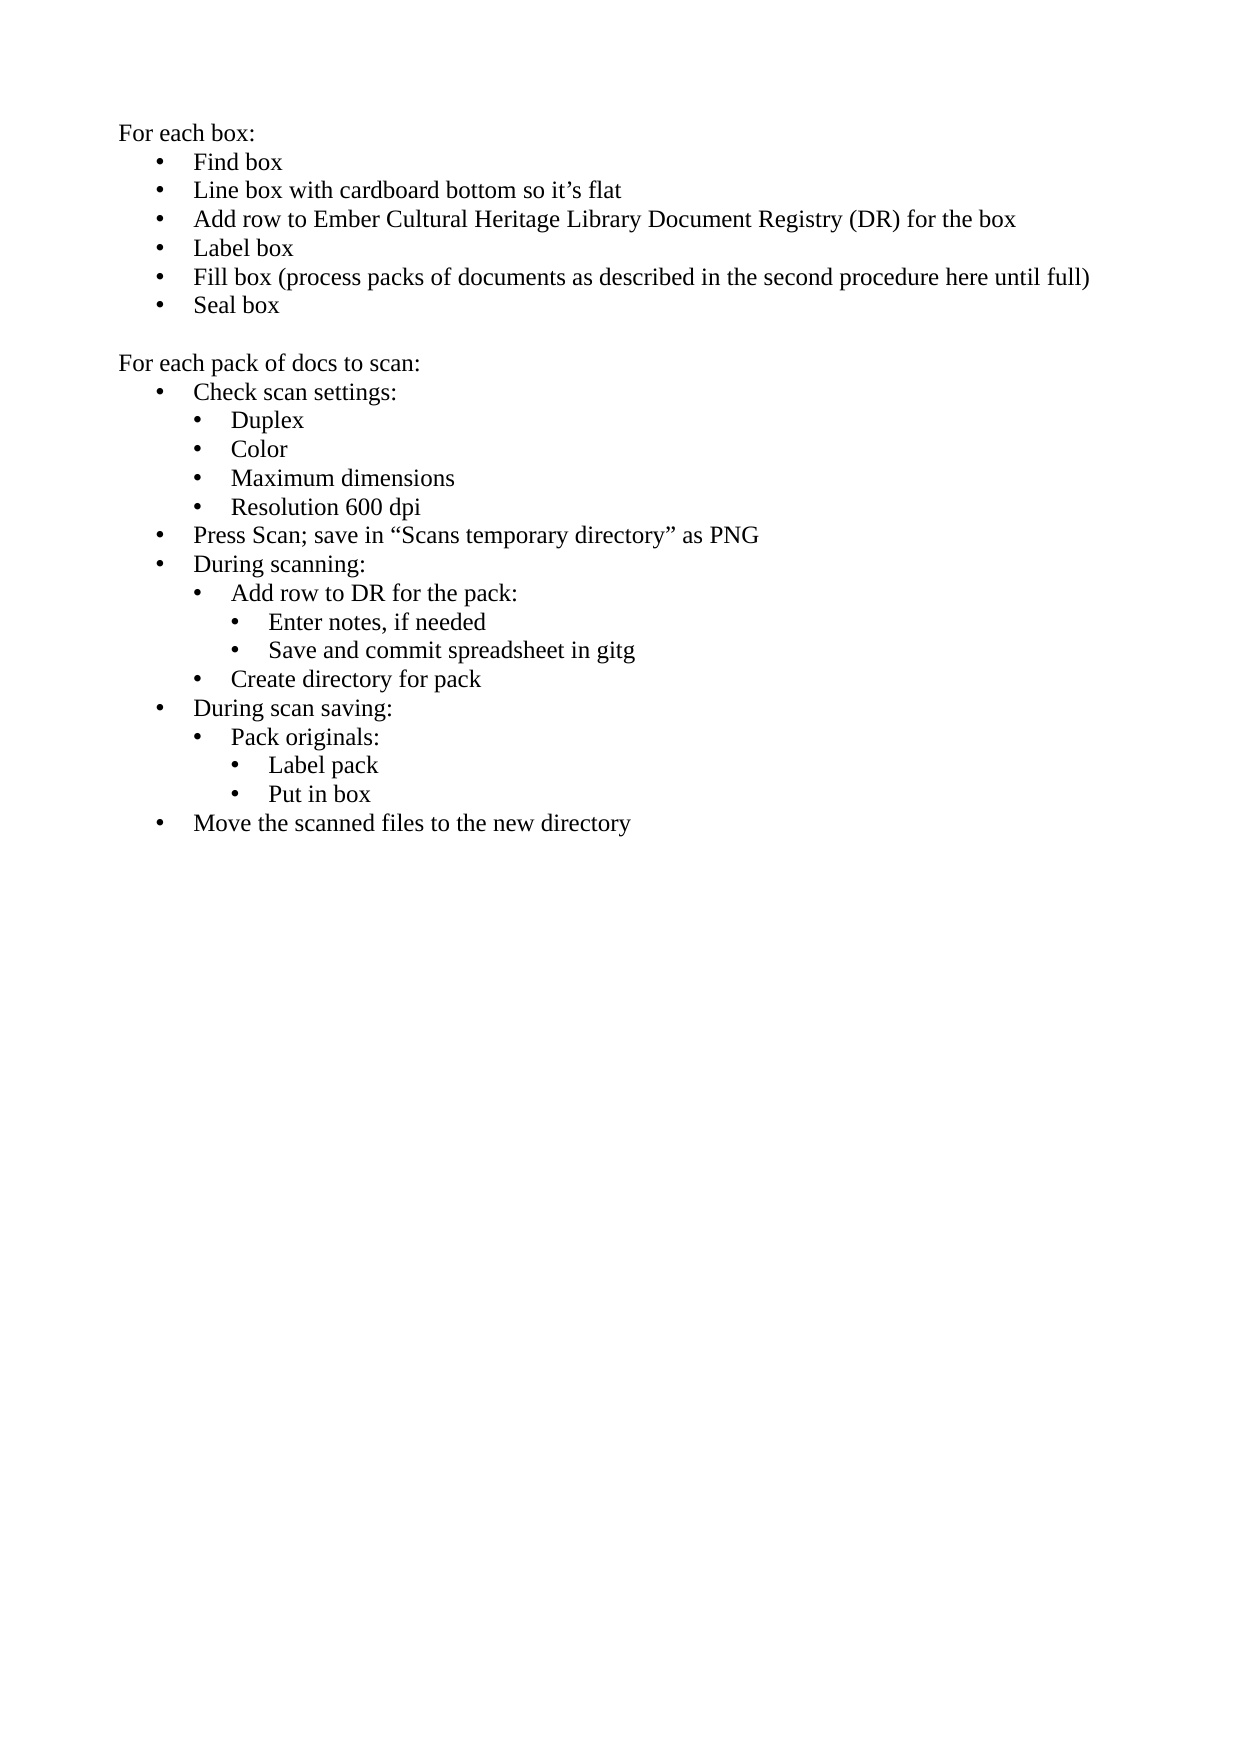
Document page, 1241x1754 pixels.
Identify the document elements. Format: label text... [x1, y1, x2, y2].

text For each box: [118, 118, 1122, 147]
list Put in box [231, 779, 1122, 808]
list Label pack [231, 751, 1122, 779]
list During scan saving: [156, 693, 1122, 722]
list Move the scanned files to the new directory [156, 808, 1122, 837]
list Seal box [156, 291, 1122, 319]
list Duplex [193, 406, 1122, 434]
list Add row to DR for the pack: [193, 578, 1122, 607]
list Color [193, 434, 1122, 463]
list Fill box (process packs of documents as described in the second procedure here until full) [156, 262, 1122, 291]
list Line box with cardboard bottom so it’s flat [156, 176, 1122, 204]
list Label box [156, 233, 1122, 262]
list Find box [156, 147, 1122, 176]
list Save and commit spreadsheet in gitg [231, 636, 1122, 664]
list Add row to Ember Cultural Heritage Library Document Registry (DR) for the box [156, 204, 1122, 233]
list Create directory for pack [193, 664, 1122, 693]
list During scanning: [156, 549, 1122, 578]
list Check scan settings: [156, 377, 1122, 406]
list Press Scan; save in “Scans temporary directory” as PNG [156, 521, 1122, 549]
list Maximum dimensions [193, 463, 1122, 492]
list Resolution 600 dpi [193, 492, 1122, 521]
list Enter notes, if needed [231, 607, 1122, 636]
text For each pack of docs to scan: [118, 348, 1122, 377]
list Pack originals: [193, 722, 1122, 751]
